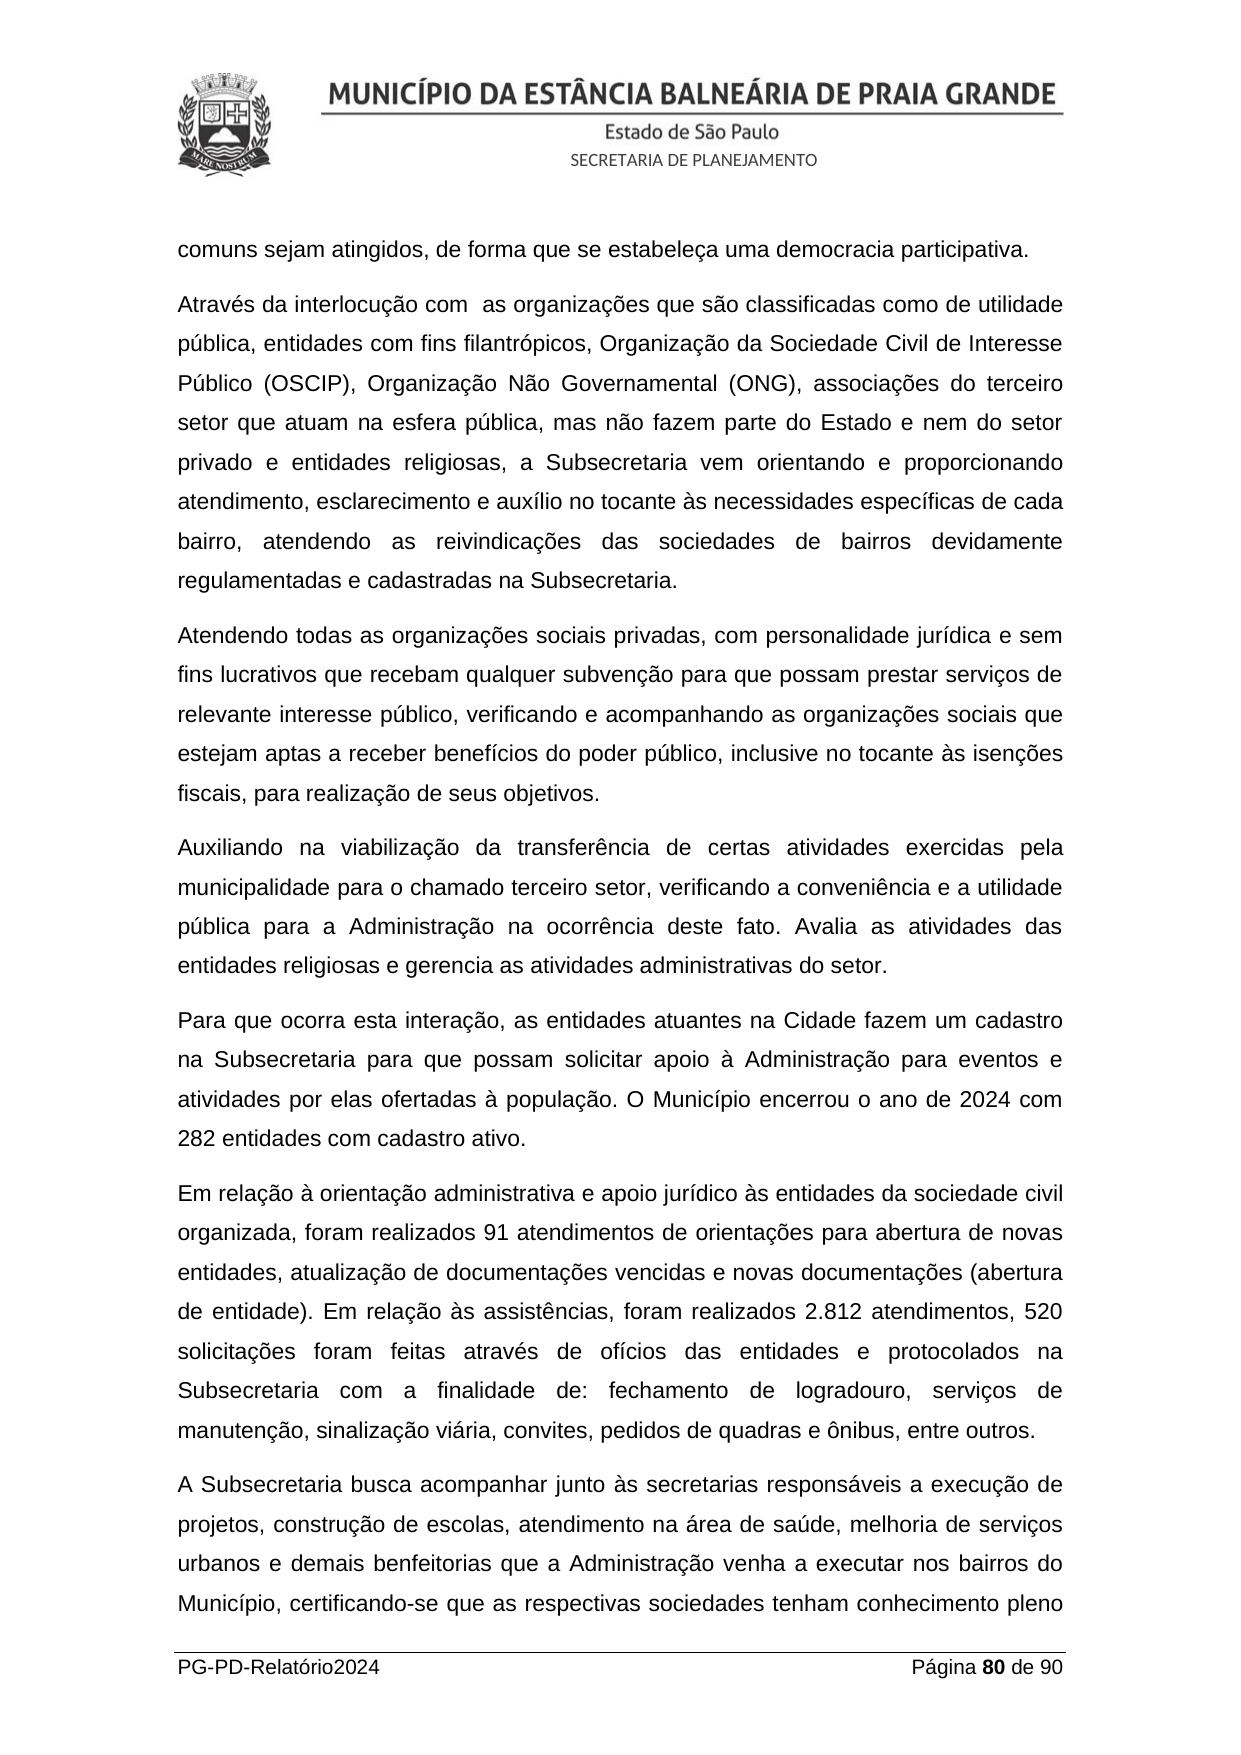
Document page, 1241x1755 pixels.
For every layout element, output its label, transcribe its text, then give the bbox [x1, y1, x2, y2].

text Através da interlocução com as organizações que são classificadas como de utilidade pública, entidades com fins filantrópicos, Organização da Sociedade Civil de Interesse Público (OSCIP), Organização Não Governamental (ONG), associações do terceiro setor que atuam na esfera pública, mas não fazem parte do Estado e nem do setor privado e entidades religiosas, a Subsecretaria vem orientando e proporcionando atendimento, esclarecimento e auxílio no tocante às necessidades específicas de cada bairro, atendendo as reivindicações das sociedades de bairros devidamente regulamentadas e cadastradas na Subsecretaria. [177, 291, 1063, 593]
text A Subsecretaria busca acompanhar junto às secretarias responsáveis a execução de projetos, construção de escolas, atendimento na área de saúde, melhoria de serviços urbanos e demais benfeitorias que a Administração venha a executar nos bairros do Município, certificando-se que as respectivas sociedades tenham conhecimento pleno [177, 1471, 1063, 1616]
text Para que ocorra esta interação, as entidades atuantes na Cidade fazem um cadastro na Subsecretaria para que possam solicitar apoio à Administração para eventos e atividades por elas ofertadas à população. O Município encerrou o ano de 2024 com 282 entidades com cadastro ativo. [177, 1007, 1063, 1152]
text Em relação à orientação administrativa e apoio jurídico às entidades da sociedade civil organizada, foram realizados 91 atendimentos de orientações para abertura de novas entidades, atualização de documentações vencidas e novas documentações (abertura de entidade). Em relação às assistências, foram realizados 2.812 atendimentos, 520 solicitações foram feitas através de ofícios das entidades e protocolados na Subsecretaria com a finalidade de: fechamento de logradouro, serviços de manutenção, sinalização viária, convites, pedidos de quadras e ônibus, entre outros. [177, 1180, 1063, 1443]
text Atendendo todas as organizações sociais privadas, com personalidade jurídica e sem fins lucrativos que recebam qualquer subvenção para que possam prestar serviços de relevante interesse público, verificando e acompanhando as organizações sociais que estejam aptas a receber benefícios do poder público, inclusive no tocante às isenções fiscais, para realização de seus objetivos. [177, 622, 1063, 806]
text comuns sejam atingidos, de forma que se estabeleça uma democracia participativa. [177, 236, 1063, 263]
text Auxiliando na viabilização da transferência de certas atividades exercidas pela municipalidade para o chamado terceiro setor, verificando a conveniência e a utilidade pública para a Administração na ocorrência deste fato. Avalia as atividades das entidades religiosas e gerencia as atividades administrativas do setor. [177, 834, 1063, 979]
